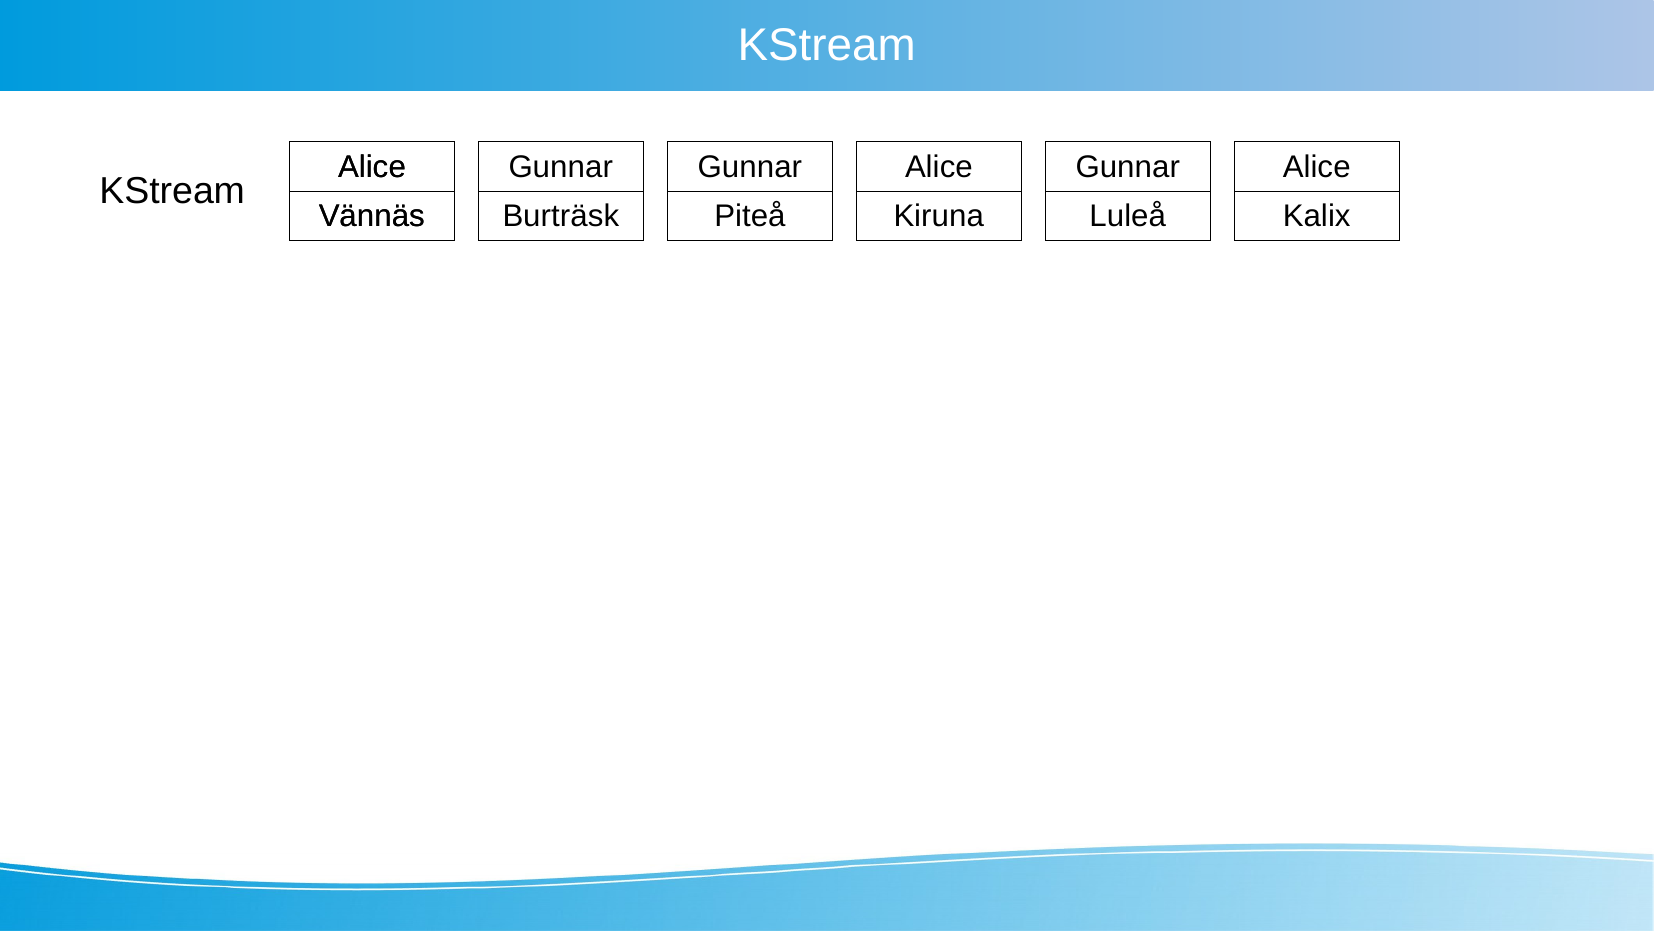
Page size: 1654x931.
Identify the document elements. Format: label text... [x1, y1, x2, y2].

text_box Kalix [1234, 191, 1400, 241]
text_box Gunnar [1045, 141, 1211, 191]
text_box Alice [289, 141, 455, 191]
text_box KStream [53, 161, 260, 219]
text_box Burträsk [478, 191, 644, 241]
picture [0, 843, 1654, 931]
text_box Alice [856, 141, 1022, 191]
text_box Luleå [1045, 191, 1211, 241]
text_box Gunnar [667, 141, 833, 191]
text_box Kiruna [856, 191, 1022, 241]
title KStream [82, 5, 1571, 85]
text_box Vännäs [289, 191, 455, 241]
text_box Gunnar [478, 141, 644, 191]
text_box Alice [1234, 141, 1400, 191]
text_box Piteå [667, 191, 833, 241]
